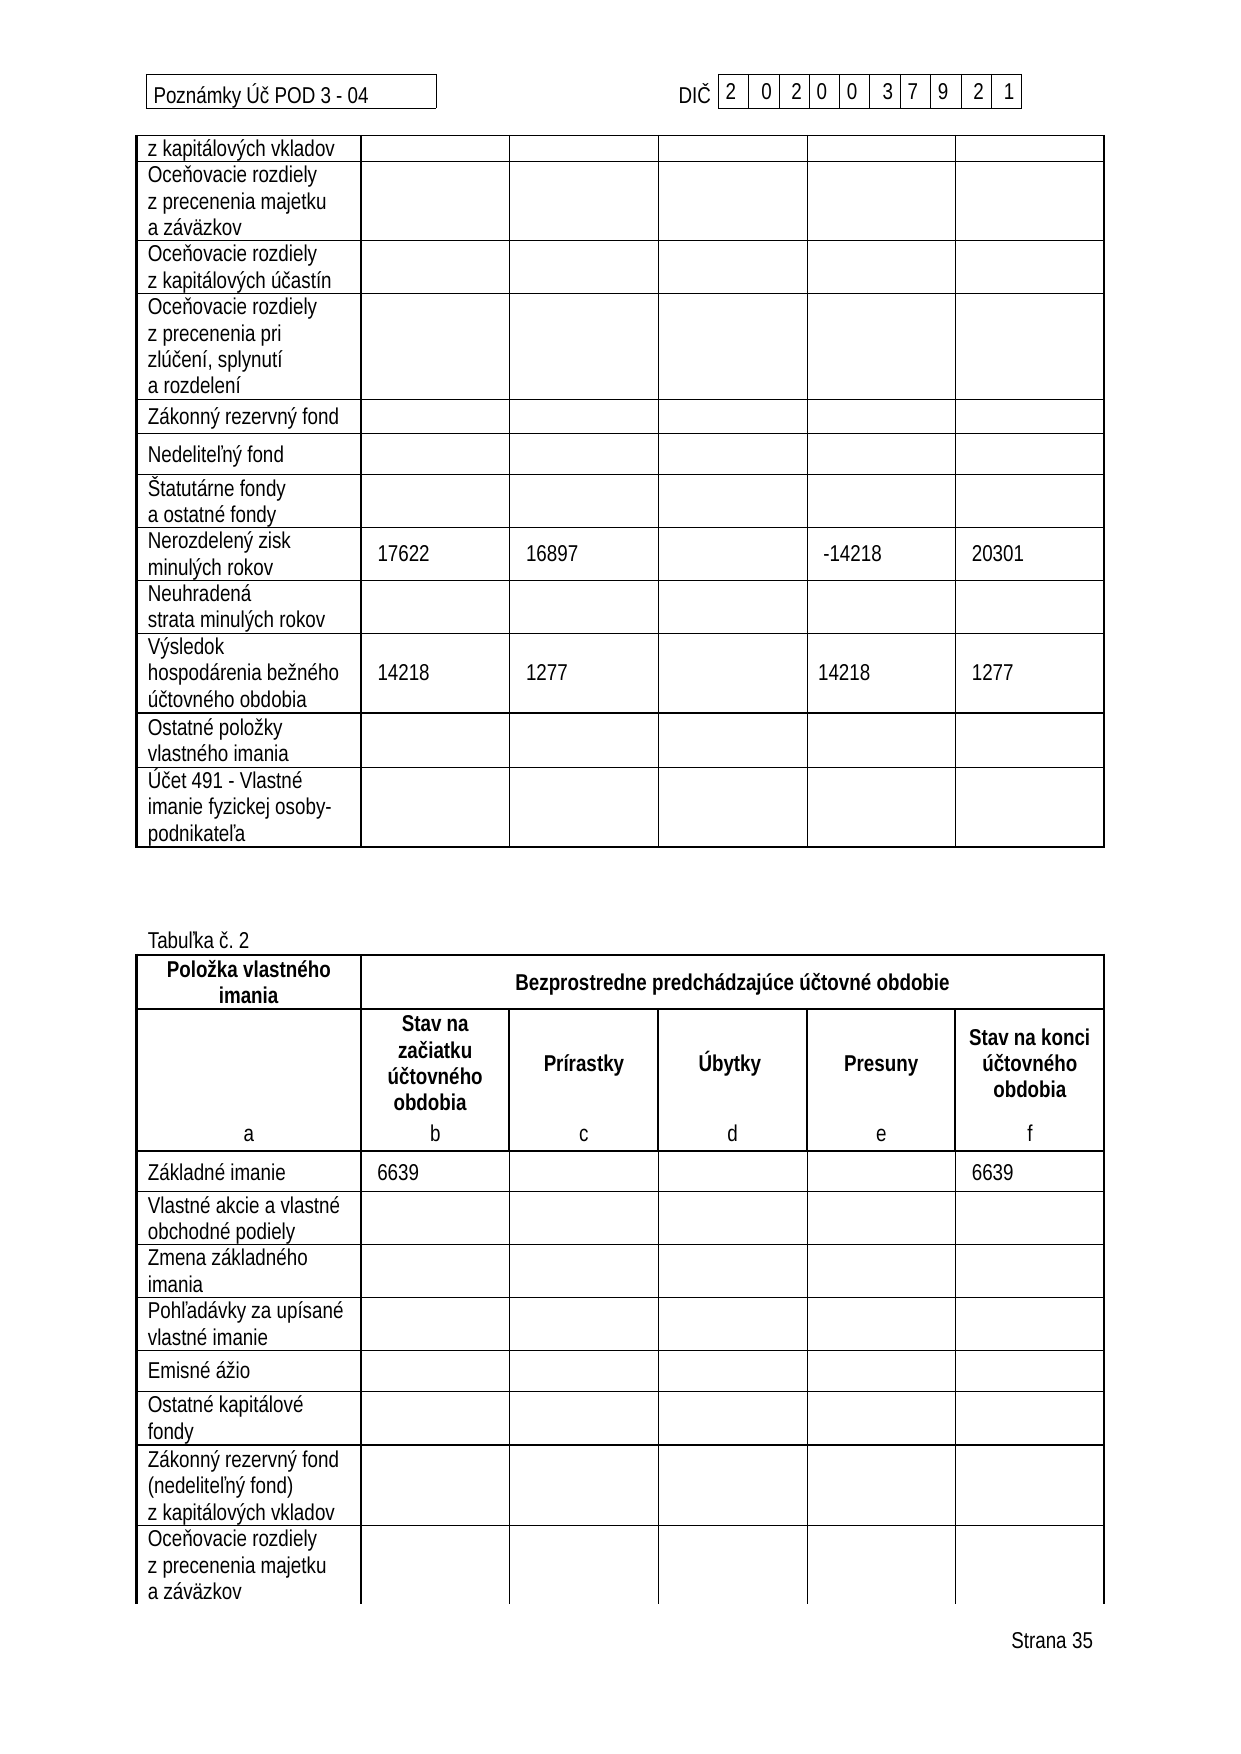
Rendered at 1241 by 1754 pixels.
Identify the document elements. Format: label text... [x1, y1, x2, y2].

table_cell [659, 400, 807, 433]
text Tabuľka č. 2 [148, 927, 1093, 953]
table_cell [659, 294, 807, 399]
table_cell a [138, 1116, 360, 1150]
table_cell [510, 434, 658, 474]
table_cell Oceňovacie rozdiely z kapitálových účastín [138, 241, 360, 293]
table_cell [659, 1298, 807, 1350]
table_cell [510, 714, 658, 767]
table_cell Prírastky [510, 1010, 657, 1116]
table_cell 16897 [510, 528, 658, 580]
table_cell [510, 241, 658, 293]
table_cell [659, 634, 807, 712]
table_cell [956, 1245, 1103, 1297]
table_cell Zákonný rezervný fond [138, 400, 360, 433]
table_cell [362, 768, 509, 846]
table_cell Ostatné položky vlastného imania [138, 714, 360, 767]
table_cell [808, 1446, 955, 1525]
table_cell Nerozdelený zisk minulých rokov [138, 528, 360, 580]
table_cell [362, 1446, 509, 1525]
table_header Bezprostredne predchádzajúce účtovné obdobie [362, 956, 1103, 1008]
table_cell [659, 1446, 807, 1525]
table_cell Stav na konci účtovného obdobia [956, 1010, 1103, 1116]
table_cell [956, 768, 1103, 846]
table_cell [659, 1192, 807, 1244]
table_cell [659, 528, 807, 580]
table_cell [956, 1526, 1103, 1604]
table_cell [808, 136, 955, 161]
table_cell [808, 1152, 955, 1191]
table_cell [510, 1526, 658, 1604]
table_cell 6639 [362, 1152, 509, 1191]
table_cell d [659, 1116, 806, 1150]
table_cell [956, 294, 1103, 399]
table_cell [362, 1526, 509, 1604]
table_cell [510, 400, 658, 433]
table_cell Presuny [808, 1010, 954, 1116]
table_cell [138, 1010, 360, 1116]
table_cell [956, 434, 1103, 474]
table_cell [956, 162, 1103, 240]
table_cell 1277 [510, 634, 658, 712]
table_cell [510, 1152, 658, 1191]
table_cell [362, 294, 509, 399]
table_cell 14218 [362, 634, 509, 712]
table_cell [808, 1298, 955, 1350]
table_cell -14218 [808, 528, 955, 580]
table_cell Stav na začiatku účtovného obdobia [362, 1010, 508, 1116]
table_cell [659, 475, 807, 527]
table_cell [362, 714, 509, 767]
table_cell [362, 1298, 509, 1350]
table_cell [510, 1192, 658, 1244]
table_cell Výsledok hospodárenia bežného účtovného obdobia [138, 634, 360, 712]
table_cell 17622 [362, 528, 509, 580]
table_cell [808, 162, 955, 240]
table_cell [362, 1245, 509, 1297]
table_cell [808, 1351, 955, 1391]
table_cell Emisné ážio [138, 1351, 360, 1391]
table_cell [956, 136, 1103, 161]
table_cell Zákonný rezervný fond (nedeliteľný fond) z kapitálových vkladov [138, 1446, 360, 1525]
table_cell Štatutárne fondy a ostatné fondy [138, 475, 360, 527]
table_cell Nedeliteľný fond [138, 434, 360, 474]
table_cell c [510, 1116, 657, 1150]
table_cell Úbytky [659, 1010, 806, 1116]
table_cell [956, 475, 1103, 527]
table_cell [659, 1351, 807, 1391]
table_cell 6639 [956, 1152, 1103, 1191]
table_cell 14218 [808, 634, 955, 712]
table_cell [808, 768, 955, 846]
table_cell [808, 1192, 955, 1244]
table_cell [362, 136, 509, 161]
table_cell [362, 475, 509, 527]
table_cell [659, 241, 807, 293]
table_cell [659, 1526, 807, 1604]
table_cell [362, 1192, 509, 1244]
table_cell [808, 434, 955, 474]
table_cell [659, 581, 807, 633]
table_cell 20301 [956, 528, 1103, 580]
table_cell [659, 136, 807, 161]
table_cell [510, 581, 658, 633]
table_cell [510, 1446, 658, 1525]
table_cell [659, 434, 807, 474]
table_cell [510, 768, 658, 846]
table_cell [659, 714, 807, 767]
table_cell [808, 1526, 955, 1604]
table_cell b [362, 1116, 508, 1150]
table_cell [808, 714, 955, 767]
table_cell [808, 241, 955, 293]
table_cell [659, 768, 807, 846]
table_cell [956, 400, 1103, 433]
table_cell [956, 581, 1103, 633]
table_cell [510, 162, 658, 240]
table_cell [808, 475, 955, 527]
table_cell [659, 1245, 807, 1297]
table_cell [808, 581, 955, 633]
table_cell [362, 1351, 509, 1391]
table_cell [510, 294, 658, 399]
table_cell Neuhradená strata minulých rokov [138, 581, 360, 633]
table_header Položka vlastného imania [138, 956, 360, 1008]
table_cell f [956, 1116, 1103, 1150]
table_cell Pohľadávky za upísané vlastné imanie [138, 1298, 360, 1350]
table_cell [659, 1392, 807, 1444]
table_cell Základné imanie [138, 1152, 360, 1191]
table_cell [362, 400, 509, 433]
table_cell [956, 1192, 1103, 1244]
table_cell [362, 1392, 509, 1444]
table_cell [362, 162, 509, 240]
table_cell [510, 475, 658, 527]
table_cell z kapitálových vkladov [138, 136, 360, 161]
table_cell [956, 1298, 1103, 1350]
table_cell [956, 1392, 1103, 1444]
table_cell [510, 1392, 658, 1444]
table_cell Oceňovacie rozdiely z precenenia majetku a záväzkov [138, 162, 360, 240]
table_cell Zmena základného imania [138, 1245, 360, 1297]
table_cell [362, 581, 509, 633]
table_cell [956, 241, 1103, 293]
table_cell [510, 1245, 658, 1297]
table_cell [808, 1245, 955, 1297]
table_cell [510, 136, 658, 161]
table_cell [362, 241, 509, 293]
table_cell 1277 [956, 634, 1103, 712]
table_cell [808, 294, 955, 399]
table_cell Účet 491 - Vlastné imanie fyzickej osoby- podnikateľa [138, 768, 360, 846]
table_cell [362, 434, 509, 474]
table_cell [510, 1298, 658, 1350]
table_cell [659, 162, 807, 240]
table_cell [808, 400, 955, 433]
table_cell [956, 714, 1103, 767]
table_cell [808, 1392, 955, 1444]
table_cell Vlastné akcie a vlastné obchodné podiely [138, 1192, 360, 1244]
table_cell [956, 1446, 1103, 1525]
table_cell e [808, 1116, 954, 1150]
table_cell Oceňovacie rozdiely z precenenia majetku a záväzkov [138, 1526, 360, 1604]
table_cell Ostatné kapitálové fondy [138, 1392, 360, 1444]
table_cell Oceňovacie rozdiely z precenenia pri zlúčení, splynutí a rozdelení [138, 294, 360, 399]
table_cell [659, 1152, 807, 1191]
table_cell [956, 1351, 1103, 1391]
table_cell [510, 1351, 658, 1391]
